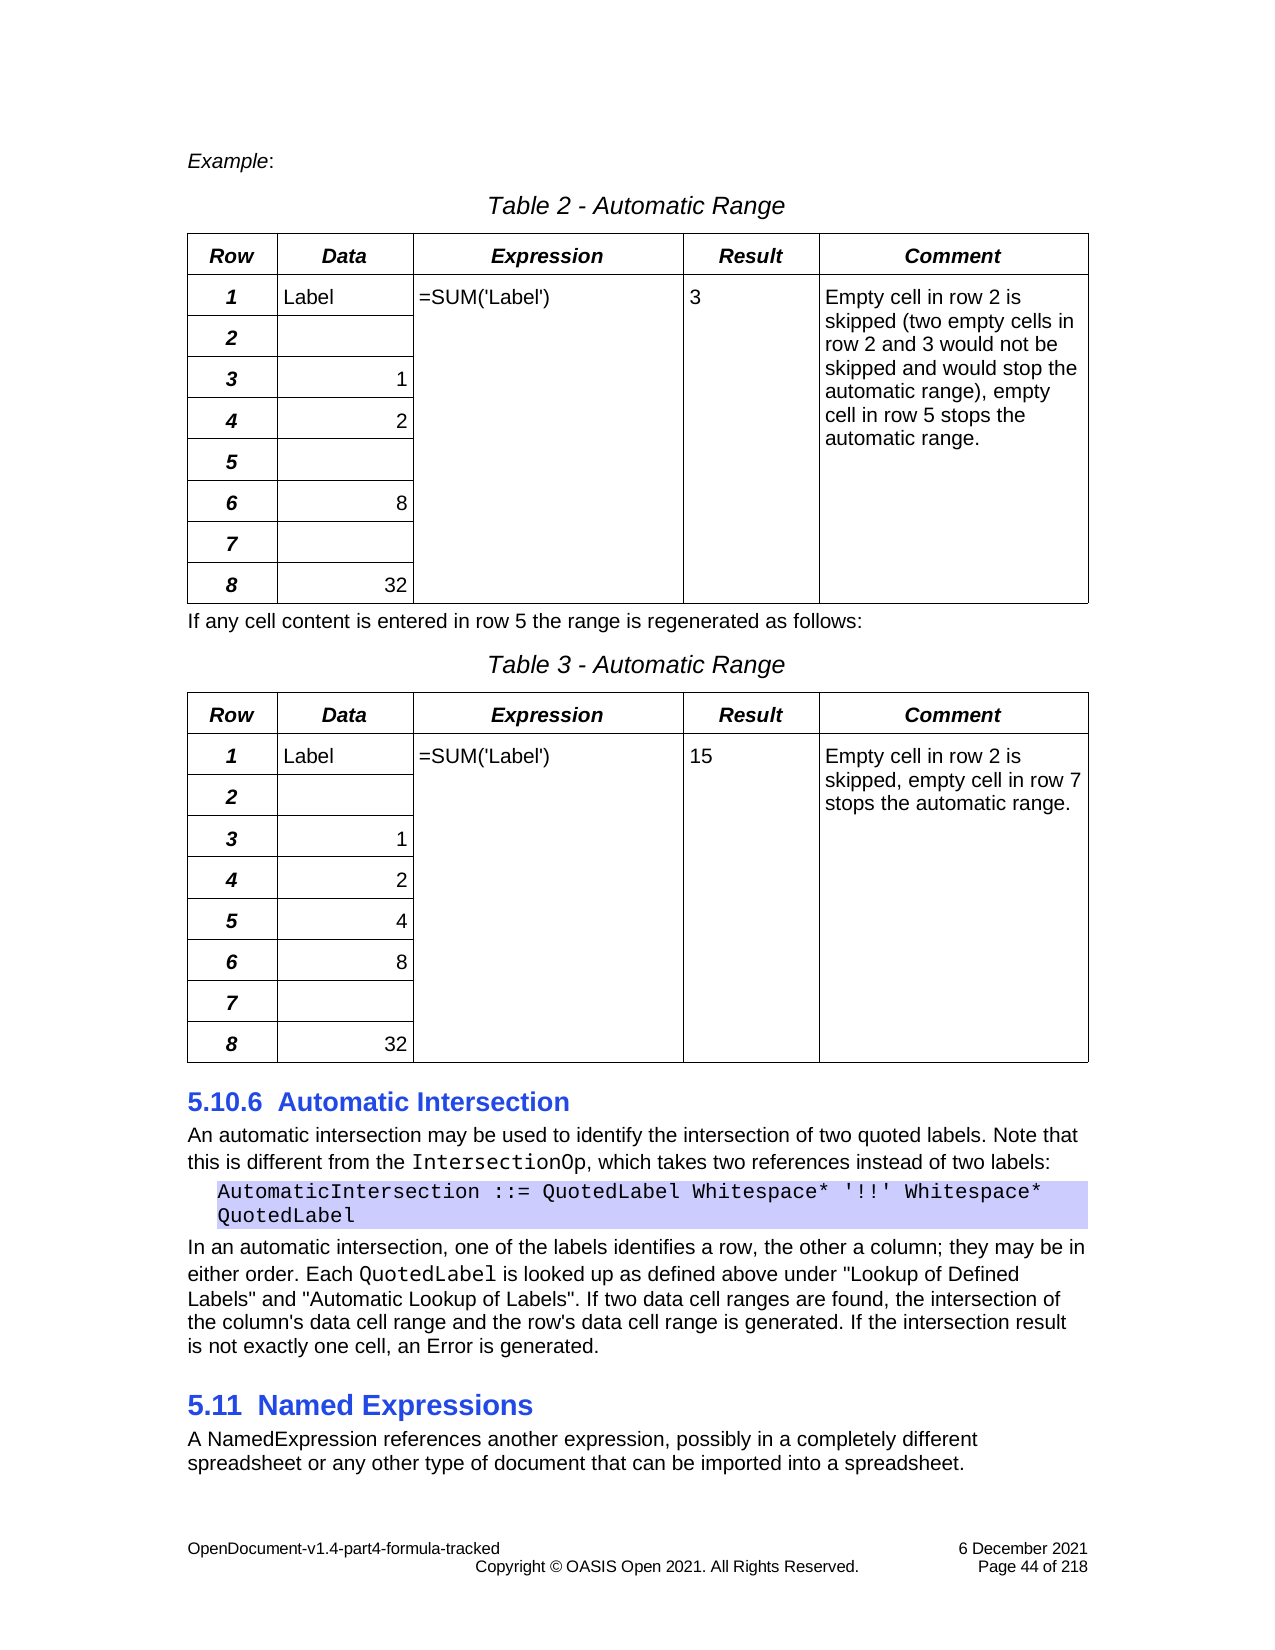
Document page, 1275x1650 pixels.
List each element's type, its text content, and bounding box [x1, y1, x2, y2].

text In an automatic intersection, one of the labels identifies a row, the other a column; they may be in either order. Each QuotedLabel is looked up as defined above under "Lookup of Defined Labels" and "Automatic Lookup of Labels". If two data cell ranges are found, the intersection of the column's data cell range and the row's data cell range is generated. If the intersection result is not exactly one cell, an Error is generated. [187, 1235, 1088, 1358]
table_cell 1 [188, 734, 277, 774]
table_cell 1 [188, 275, 277, 315]
table_cell 2 [278, 398, 413, 438]
text Example: [187, 150, 1088, 173]
table_cell 8 [278, 481, 413, 521]
table_cell 3 [188, 357, 277, 397]
table_cell 8 [188, 563, 277, 603]
table_cell =SUM('Label') [414, 734, 683, 1062]
table_cell [278, 439, 413, 479]
table_header Row [188, 234, 277, 274]
subtitle Automatic Intersection [187, 1087, 1088, 1117]
table_header Result [684, 234, 819, 274]
table_cell Label [278, 275, 413, 315]
table_cell [278, 522, 413, 562]
table_cell [278, 775, 413, 815]
table_cell 2 [188, 775, 277, 815]
table_cell 6 [188, 481, 277, 521]
table_cell 4 [278, 899, 413, 938]
table_cell [278, 981, 413, 1021]
table_cell 2 [188, 316, 277, 356]
table_cell 7 [188, 981, 277, 1021]
text A NamedExpression references another expression, possibly in a completely different spreadsheet or any other type of document that can be imported into a spreadsheet. [187, 1427, 1088, 1474]
table_header Data [278, 693, 413, 733]
table_cell 1 [278, 357, 413, 397]
table_header Result [684, 693, 819, 733]
table_header Comment [820, 234, 1088, 274]
subtitle Named Expressions [187, 1389, 1088, 1421]
table_cell 7 [188, 522, 277, 562]
text Table 3 - Automatic Range [187, 651, 1088, 679]
table_cell 1 [278, 816, 413, 856]
text If any cell content is entered in row 5 the range is regenerated as follows: [187, 609, 1088, 633]
text Table 2 - Automatic Range [187, 192, 1088, 220]
table_cell Empty cell in row 2 is skipped (two empty cells in row 2 and 3 would not be skipped and would stop the automatic range), empty cell in row 5 stops the automatic range. [820, 275, 1088, 603]
table_header Expression [414, 693, 683, 733]
table_cell Label [278, 734, 413, 774]
table_cell =SUM('Label') [414, 275, 683, 603]
table_cell 8 [278, 940, 413, 980]
table_header Data [278, 234, 413, 274]
table_cell 5 [188, 899, 277, 938]
table_cell 3 [684, 275, 819, 603]
table_header Comment [820, 693, 1088, 733]
table_cell 4 [188, 857, 277, 897]
table_cell 15 [684, 734, 819, 1062]
table_cell [278, 316, 413, 356]
table_cell 4 [188, 398, 277, 438]
table_cell 32 [278, 563, 413, 603]
table_cell 3 [188, 816, 277, 856]
table_cell 32 [278, 1022, 413, 1062]
table_cell 8 [188, 1022, 277, 1062]
table_cell 6 [188, 940, 277, 980]
table_header Expression [414, 234, 683, 274]
table_header Row [188, 693, 277, 733]
table_cell 5 [188, 439, 277, 479]
table_cell Empty cell in row 2 is skipped, empty cell in row 7 stops the automatic range. [820, 734, 1088, 1062]
table_cell 2 [278, 857, 413, 897]
text An automatic intersection may be used to identify the intersection of two quoted labels. Note that this is different from the IntersectionOp, which takes two references instead of two labels: [187, 1123, 1088, 1175]
text AutomaticIntersection ::= QuotedLabel Whitespace* '!!' Whitespace* QuotedLabel [217, 1181, 1088, 1229]
